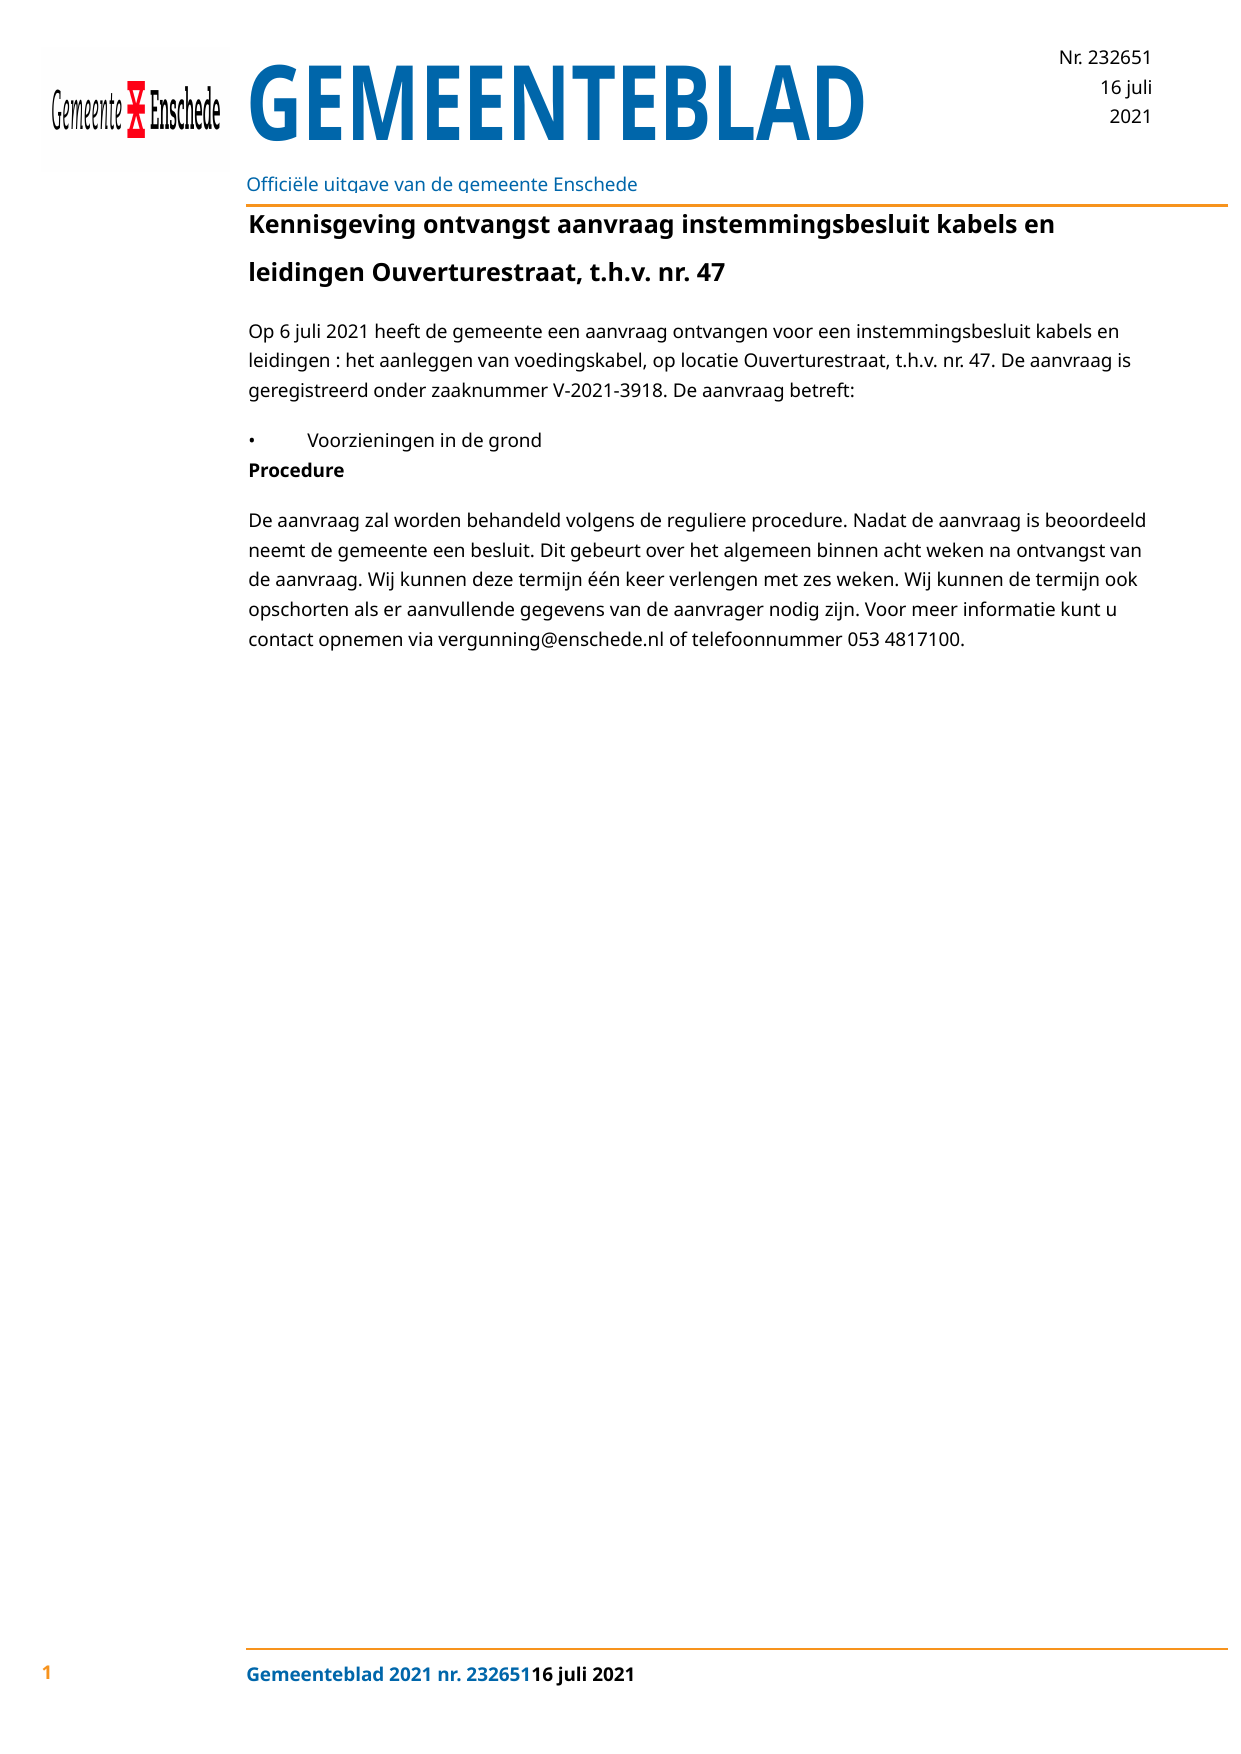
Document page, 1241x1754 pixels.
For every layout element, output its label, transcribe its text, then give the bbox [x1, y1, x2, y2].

text Kennisgeving ontvangst aanvraag instemmingsbesluit kabels en leidingen Ouverturestraat, t.h.v. nr. 47 [248, 207, 1152, 288]
text De aanvraag zal worden behandeld volgens de reguliere procedure. Nadat de aanvraag is beoordeeld neemt de gemeente een besluit. Dit gebeurt over het algemeen binnen acht weken na ontvangst van de aanvraag. Wij kunnen deze termijn één keer verlengen met zes weken. Wij kunnen de termijn ook opschorten als er aanvullende gegevens van de aanvrager nodig zijn. Voor meer informatie kunt u contact opnemen via vergunning@enschede.nl of telefoonnummer 053 4817100. [248, 507, 1152, 652]
list Voorzieningen in de grond [248, 427, 1152, 453]
text Procedure [248, 457, 1152, 483]
picture [41, 47, 231, 172]
text Op 6 juli 2021 heeft de gemeente een aanvraag ontvangen voor een instemmingsbesluit kabels en leidingen : het aanleggen van voedingskabel, op locatie Ouverturestraat, t.h.v. nr. 47. De aanvraag is geregistreerd onder zaaknummer V-2021-3918. De aanvraag betreft: [248, 318, 1152, 403]
